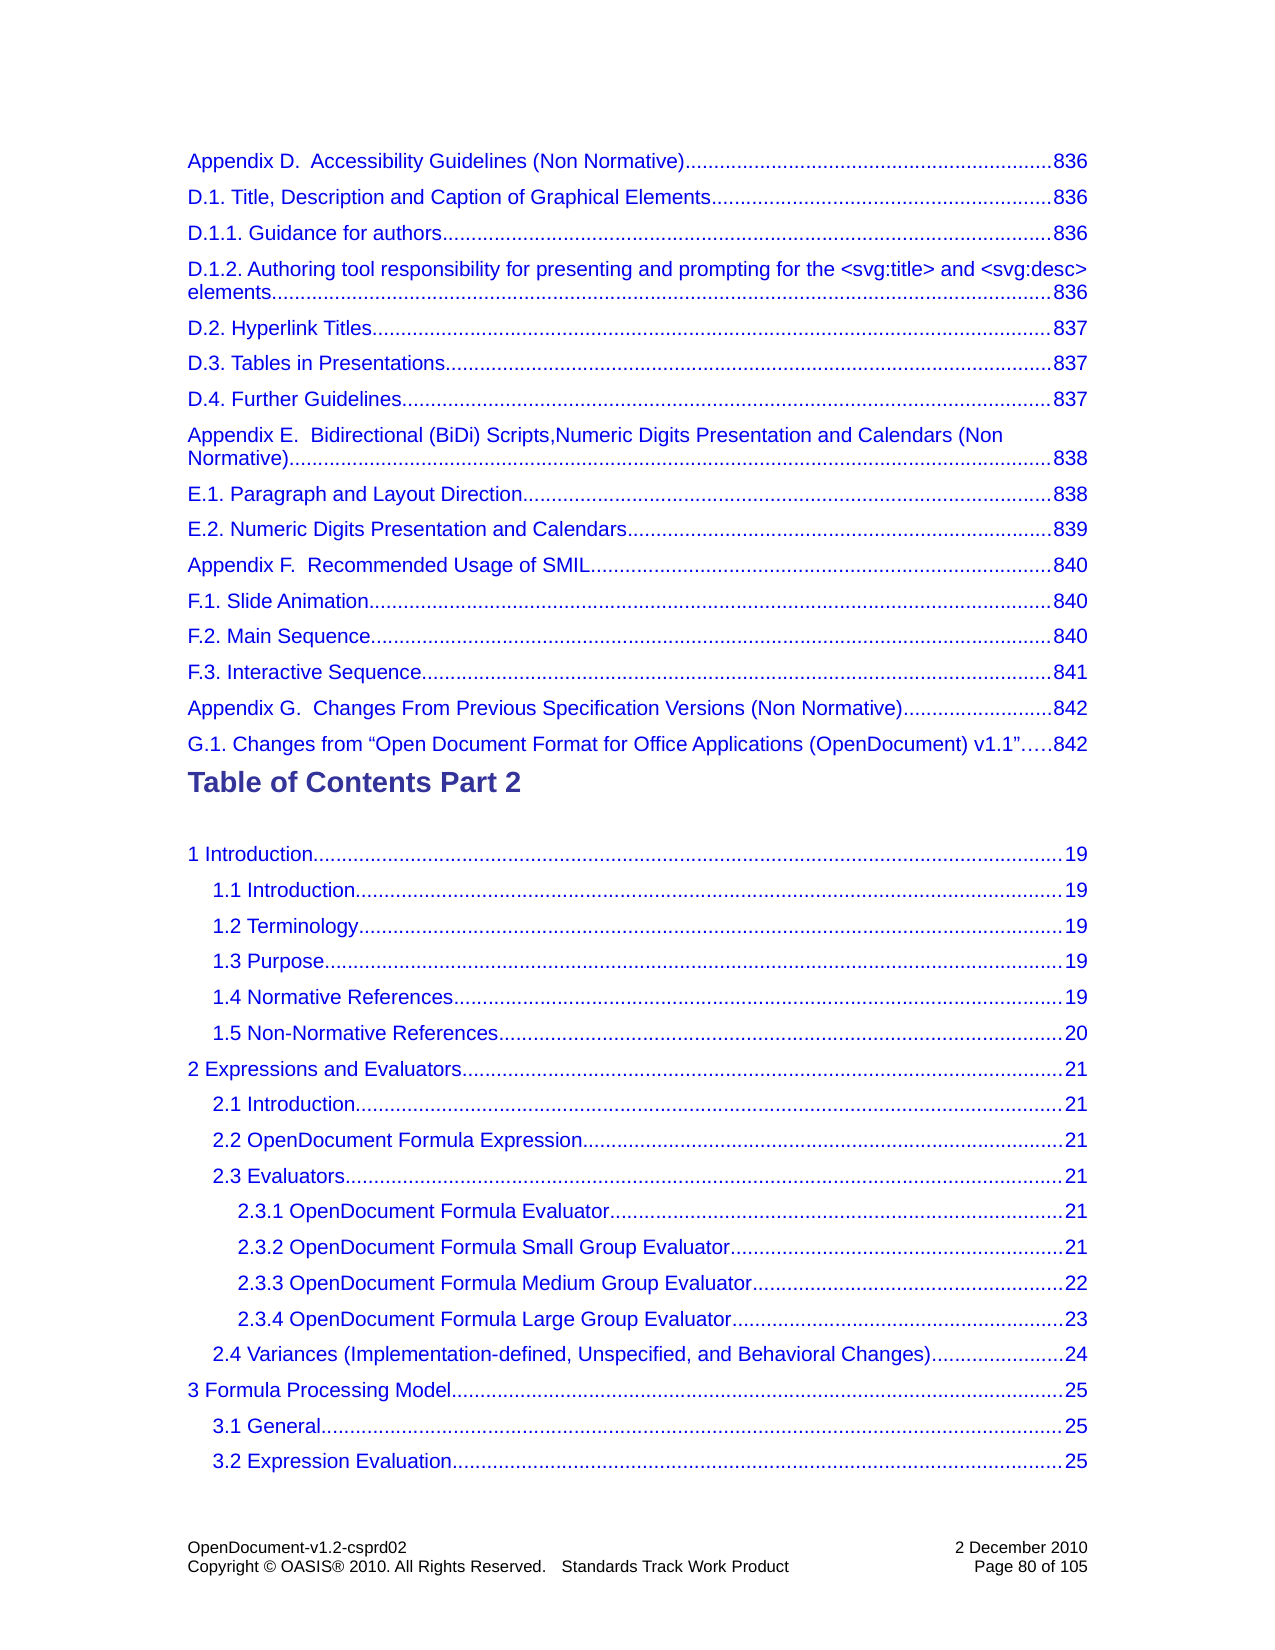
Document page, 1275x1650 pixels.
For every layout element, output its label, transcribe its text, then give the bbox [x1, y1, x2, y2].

text E.2. Numeric Digits Presentation and Calendars 839 [187, 518, 1088, 541]
text 3.2 Expression Evaluation 25 [212, 1450, 1088, 1473]
text 2.4 Variances (Implementation-defined, Unspecified, and Behavioral Changes) 24 [212, 1343, 1088, 1366]
text Appendix D. Accessibility Guidelines (Non Normative) 836 [187, 150, 1088, 173]
text D.1.1. Guidance for authors 836 [187, 221, 1088, 245]
text 2.3 Evaluators 21 [212, 1164, 1088, 1188]
text D.1.2. Authoring tool responsibility for presenting and prompting for the <svg:title> and <svg:desc> elements 836 [187, 257, 1088, 304]
text 1.2 Terminology 19 [212, 914, 1088, 937]
text 2.3.4 OpenDocument Formula Large Group Evaluator 23 [237, 1307, 1088, 1331]
text D.1. Title, Description and Caption of Graphical Elements 836 [187, 186, 1088, 209]
text D.2. Hyperlink Titles 837 [187, 316, 1088, 339]
text F.1. Slide Animation 840 [187, 589, 1088, 613]
text Appendix G. Changes From Previous Specification Versions (Non Normative) 842 [187, 697, 1088, 720]
text 2.1 Introduction 21 [212, 1093, 1088, 1116]
text E.1. Paragraph and Layout Direction 838 [187, 482, 1088, 506]
text 3.1 General 25 [212, 1414, 1088, 1438]
text 1 Introduction 19 [187, 843, 1088, 866]
text 1.3 Purpose 19 [212, 950, 1088, 973]
text Appendix F. Recommended Usage of SMIL 840 [187, 554, 1088, 577]
text 1.1 Introduction 19 [212, 878, 1088, 902]
title Table of Contents Part 2 [187, 766, 1088, 799]
text Appendix E. Bidirectional (BiDi) Scripts,Numeric Digits Presentation and Calendars (Non Normative) 838 [187, 423, 1088, 470]
text F.2. Main Sequence 840 [187, 625, 1088, 648]
text D.4. Further Guidelines 837 [187, 388, 1088, 411]
text 2.3.3 OpenDocument Formula Medium Group Evaluator 22 [237, 1272, 1088, 1295]
text F.3. Interactive Sequence 841 [187, 661, 1088, 684]
text 2.3.2 OpenDocument Formula Small Group Evaluator 21 [237, 1236, 1088, 1259]
text 2.2 OpenDocument Formula Expression 21 [212, 1129, 1088, 1152]
text D.3. Tables in Presentations 837 [187, 352, 1088, 375]
text G.1. Changes from “Open Document Format for Office Applications (OpenDocument) v1.1” 842 [187, 732, 1088, 756]
text 1.4 Normative References 19 [212, 986, 1088, 1009]
text 3 Formula Processing Model 25 [187, 1379, 1088, 1402]
text 2.3.1 OpenDocument Formula Evaluator 21 [237, 1200, 1088, 1223]
text 1.5 Non-Normative References 20 [212, 1021, 1088, 1045]
text 2 Expressions and Evaluators 21 [187, 1057, 1088, 1080]
